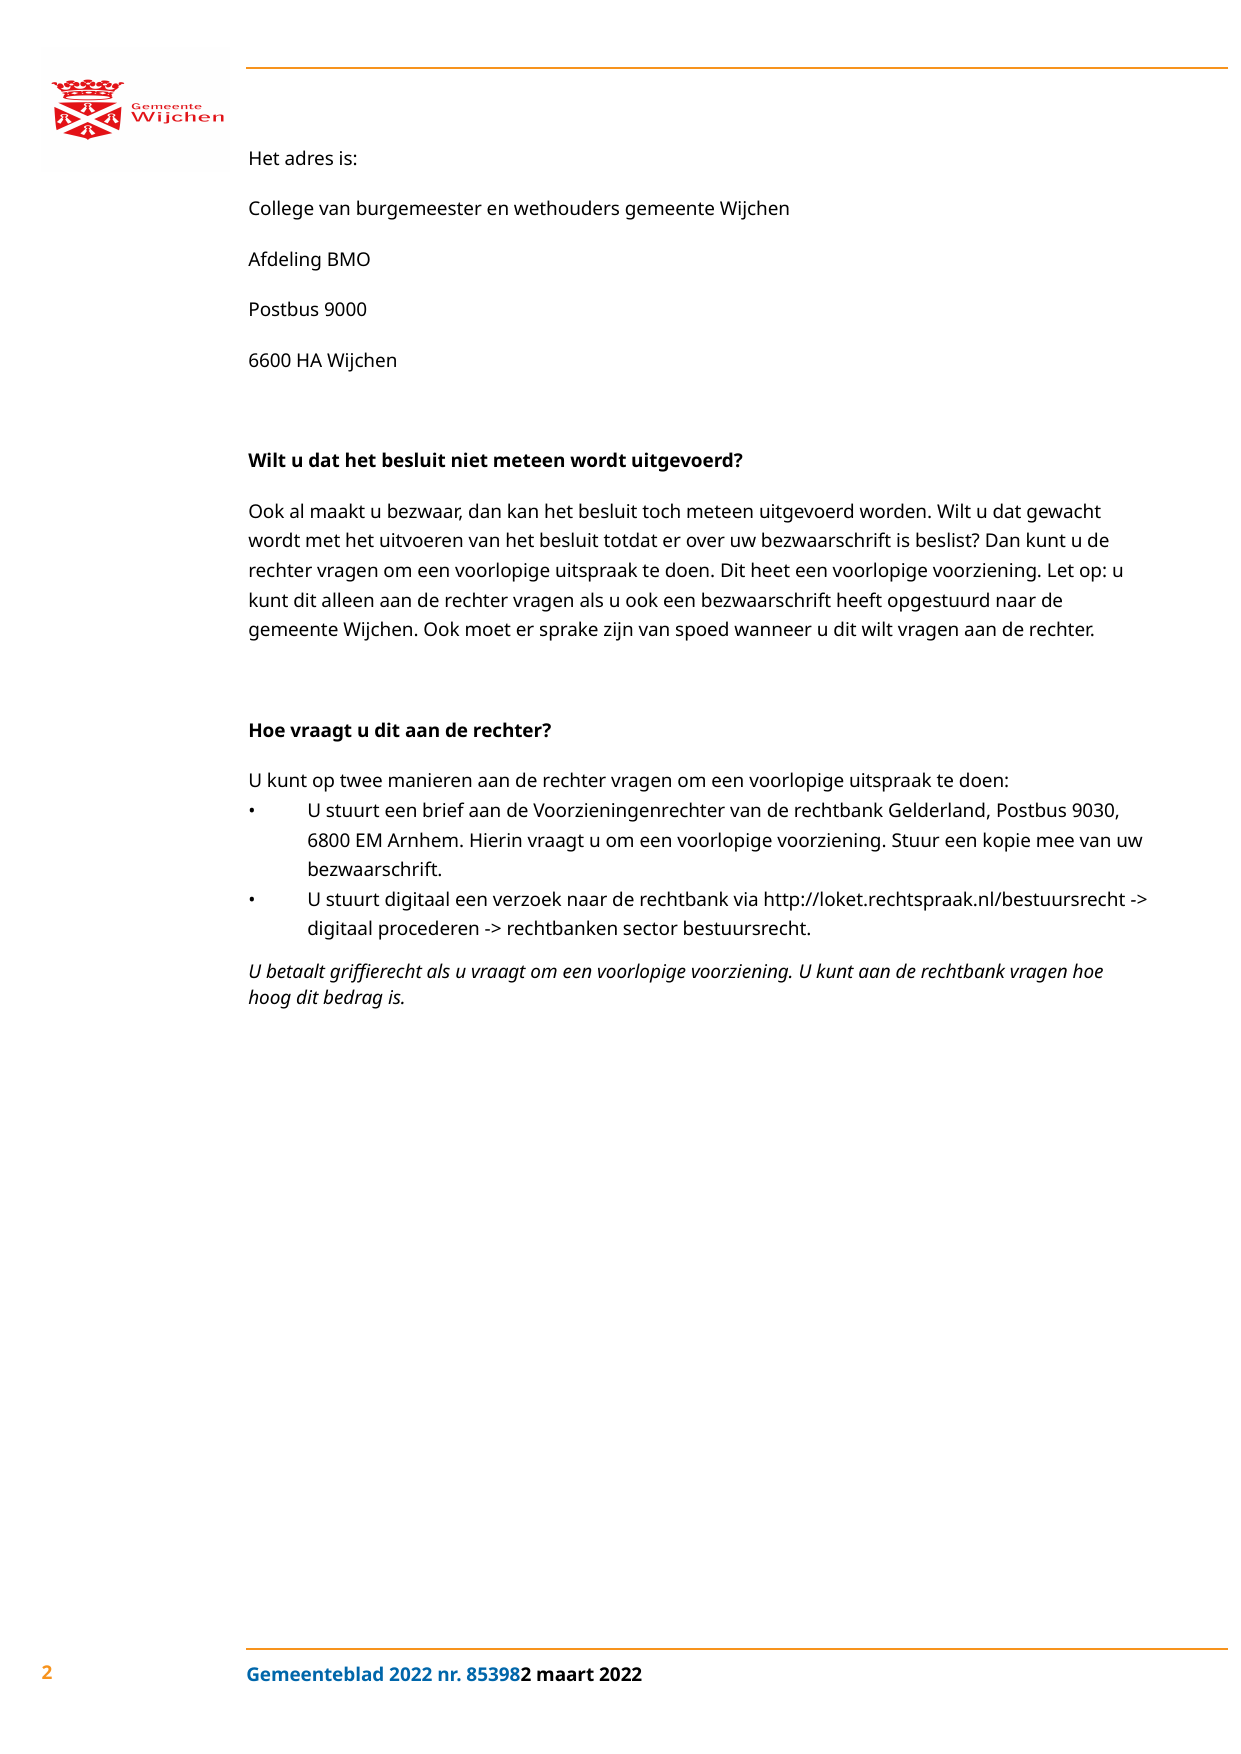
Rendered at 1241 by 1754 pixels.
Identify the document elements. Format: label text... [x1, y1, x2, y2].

text Postbus 9000 [248, 296, 1152, 322]
text Wilt u dat het besluit niet meteen wordt uitgevoerd? [248, 448, 1152, 473]
text Afdeling BMO [248, 246, 1152, 272]
text Ook al maakt u bezwaar, dan kan het besluit toch meteen uitgevoerd worden. Wilt u dat gewacht wordt met het uitvoeren van het besluit totdat er over uw bezwaarschrift is beslist? Dan kunt u de rechter vragen om een voorlopige uitspraak te doen. Dit heet een voorlopige voorziening. Let op: u kunt dit alleen aan de rechter vragen als u ook een bezwaarschrift heeft opgestuurd naar de gemeente Wijchen. Ook moet er sprake zijn van spoed wanneer u dit wilt vragen aan de rechter. [248, 498, 1152, 642]
text College van burgemeester en wethouders gemeente Wijchen [248, 196, 1152, 221]
picture [41, 47, 231, 172]
text Het adres is: [248, 145, 1152, 171]
text U kunt op twee manieren aan de rechter vragen om een voorlopige uitspraak te doen: [248, 768, 1152, 793]
text U betaalt griffierecht als u vraagt om een voorlopige voorziening. U kunt aan de rechtbank vragen hoe hoog dit bedrag is. [248, 959, 1152, 1010]
text 6600 HA Wijchen [248, 347, 1152, 373]
list U stuurt een brief aan de Voorzieningenrechter van de rechtbank Gelderland, Postbus 9030, 6800 EM Arnhem. Hierin vraagt u om een voorlopige voorziening. Stuur een kopie mee van uw bezwaarschrift. [248, 797, 1152, 882]
list U stuurt digitaal een verzoek naar de rechtbank via http://loket.rechtspraak.nl/bestuursrecht -> digitaal procederen -> rechtbanken sector bestuursrecht. [248, 886, 1152, 941]
text Hoe vraagt u dit aan de rechter? [248, 717, 1152, 743]
